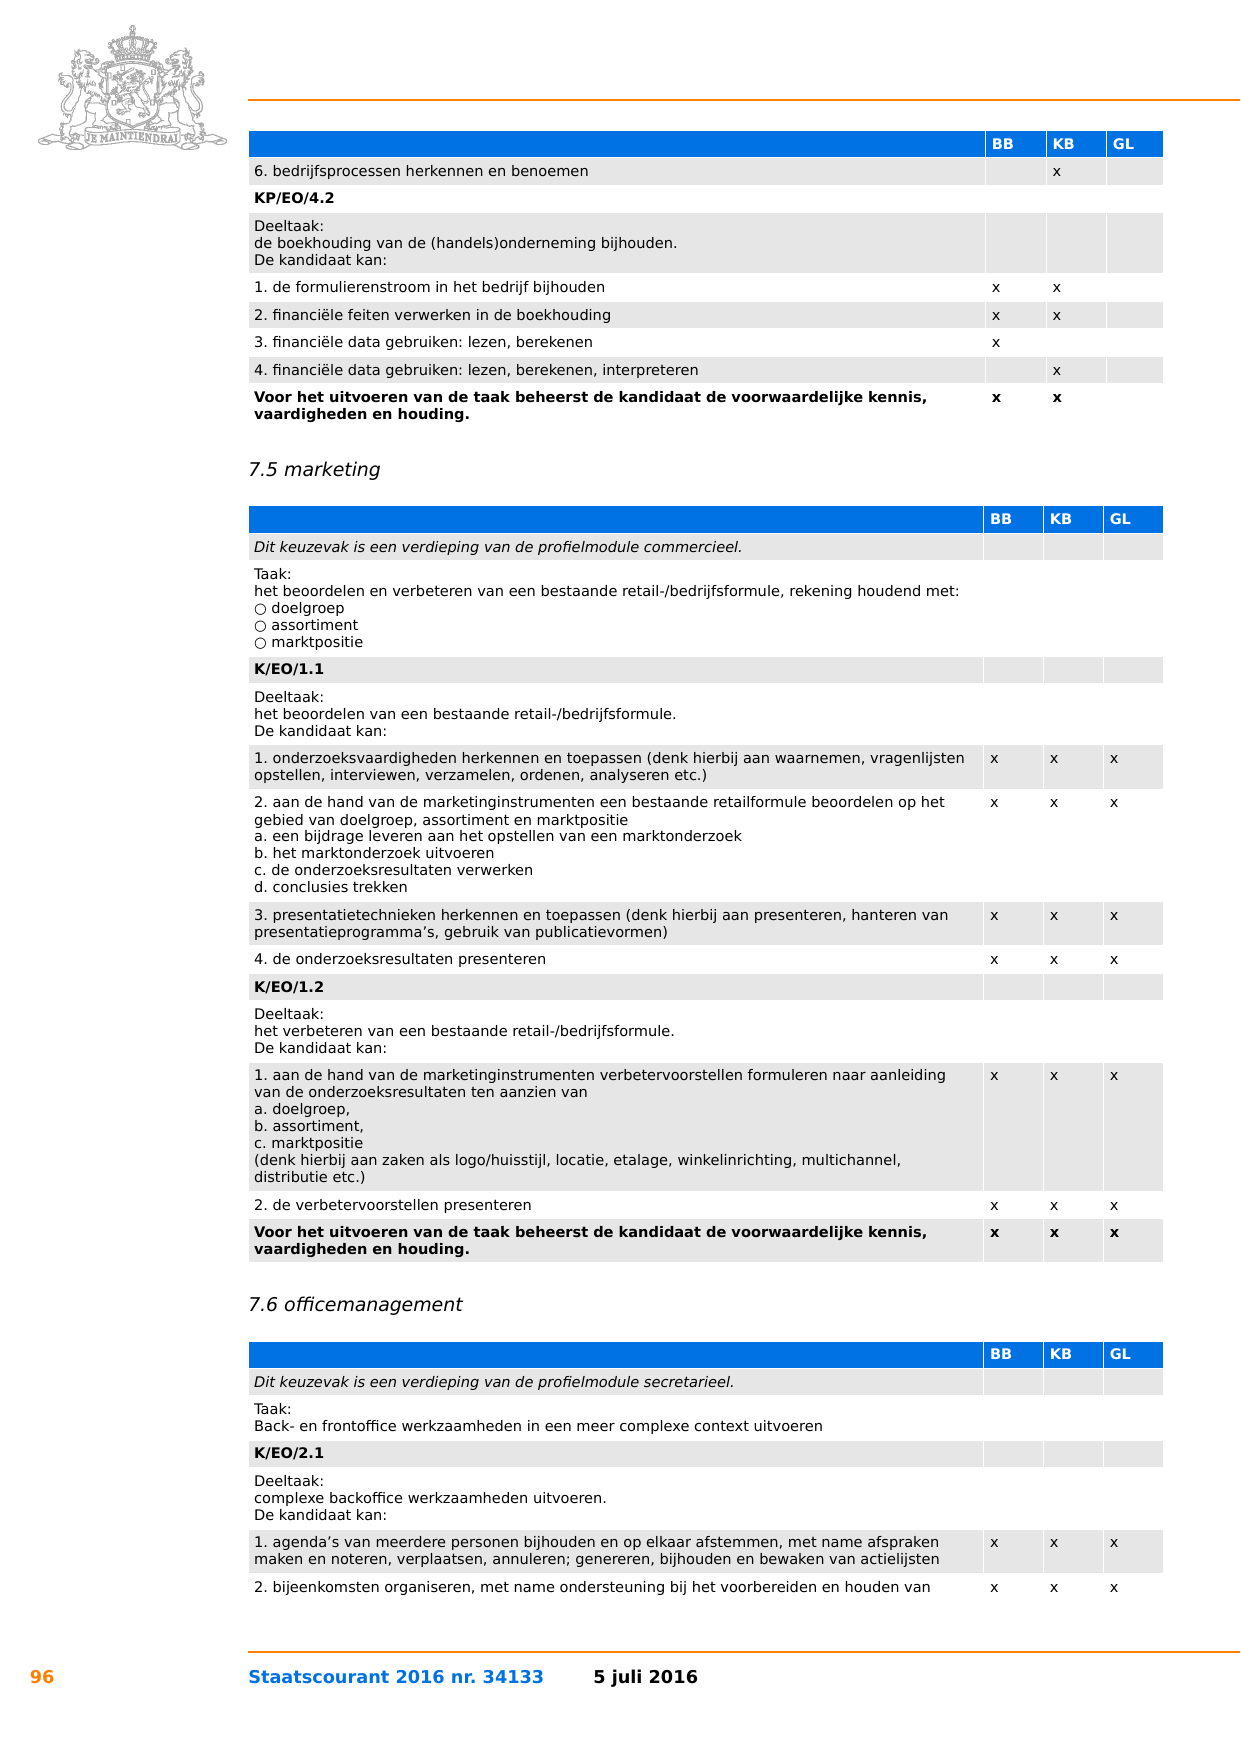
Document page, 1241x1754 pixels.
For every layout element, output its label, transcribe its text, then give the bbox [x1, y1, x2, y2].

table_cell [1044, 561, 1103, 656]
table_cell x [984, 790, 1043, 901]
table_cell x [1044, 745, 1103, 789]
table_cell K/EO/1.2 [249, 974, 983, 1000]
table_cell [1104, 1396, 1163, 1440]
table_cell Deeltaak: het beoordelen van een bestaande retail-/bedrijfsformule. De kandidaat kan: [249, 684, 983, 744]
table_cell Deeltaak: de boekhouding van de (handels)onderneming bijhouden. De kandidaat kan: [249, 213, 985, 273]
table_header BB [984, 506, 1043, 533]
table_cell [1107, 302, 1163, 328]
table_cell x [1047, 357, 1106, 383]
table_cell [1104, 684, 1163, 744]
table_cell x [984, 1574, 1043, 1600]
table_cell [1047, 213, 1106, 273]
table_cell [984, 1468, 1043, 1528]
table_cell 3. presentatietechnieken herkennen en toepassen (denk hierbij aan presenteren, hanteren van presentatieprogramma’s, gebruik van publicatievormen) [249, 902, 983, 945]
table_header BB [984, 1342, 1043, 1368]
table_cell [1104, 657, 1163, 683]
table_cell x [1044, 1063, 1103, 1191]
table_cell [986, 186, 1046, 212]
table_cell x [986, 384, 1046, 427]
table_header KB [1047, 131, 1106, 157]
table_cell [986, 357, 1046, 383]
table_cell [984, 1369, 1043, 1395]
table_cell x [1044, 1530, 1103, 1573]
table_cell x [1044, 790, 1103, 901]
table_cell [1047, 329, 1106, 356]
table_cell x [1047, 275, 1106, 301]
table_cell x [984, 946, 1043, 973]
table_cell 2. aan de hand van de marketinginstrumenten een bestaande retailformule beoordelen op het gebied van doelgroep, assortiment en marktpositie a. een bijdrage leveren aan het opstellen van een marktonderzoek b. het marktonderzoek uitvoeren c. de onderzoeksresultaten verwerken d. conclusies trekken [249, 790, 983, 901]
table_cell [984, 1441, 1043, 1467]
table_cell Dit keuzevak is een verdieping van de profielmodule commercieel. [249, 534, 983, 560]
table_cell [1107, 384, 1163, 427]
table_cell x [1044, 902, 1103, 945]
picture [38, 25, 227, 150]
table_cell Taak: het beoordelen en verbeteren van een bestaande retail-/bedrijfsformule, rekening houdend met: ○ doelgroep ○ assortiment ○ marktpositie [249, 561, 983, 656]
table_cell [1107, 275, 1163, 301]
table_cell [984, 684, 1043, 744]
table_cell x [1047, 158, 1106, 185]
table_cell x [986, 302, 1046, 328]
table_cell [1107, 329, 1163, 356]
table_cell KP/EO/4.2 [249, 186, 985, 212]
table_cell [1107, 213, 1163, 273]
table_cell 1. de formulierenstroom in het bedrijf bijhouden [249, 275, 985, 301]
table_cell [1107, 158, 1163, 185]
table_cell x [1047, 302, 1106, 328]
subtitle 7.6 officemanagement [248, 1293, 1163, 1316]
table_cell x [1104, 1219, 1163, 1262]
table_cell x [1104, 790, 1163, 901]
table_cell x [1104, 1063, 1163, 1191]
table_cell [1044, 1396, 1103, 1440]
table_cell [1047, 186, 1106, 212]
table_cell 1. onderzoeksvaardigheden herkennen en toepassen (denk hierbij aan waarnemen, vragenlijsten opstellen, interviewen, verzamelen, ordenen, analyseren etc.) [249, 745, 983, 789]
table_cell [984, 1396, 1043, 1440]
table_cell [1104, 1001, 1163, 1061]
table_cell 2. financiële feiten verwerken in de boekhouding [249, 302, 985, 328]
table_cell [1107, 186, 1163, 212]
table_header BB [986, 131, 1046, 157]
table_cell [1044, 684, 1103, 744]
table_header [249, 131, 985, 157]
table_cell 1. agenda’s van meerdere personen bijhouden en op elkaar afstemmen, met name afspraken maken en noteren, verplaatsen, annuleren; genereren, bijhouden en bewaken van actielijsten [249, 1530, 983, 1573]
table_cell Taak: Back- en frontoffice werkzaamheden in een meer complexe context uitvoeren [249, 1396, 983, 1440]
table_cell x [1044, 1574, 1103, 1600]
table_cell [1044, 1468, 1103, 1528]
table_cell [984, 561, 1043, 656]
table_cell Deeltaak: complexe backoffice werkzaamheden uitvoeren. De kandidaat kan: [249, 1468, 983, 1528]
table_cell x [984, 1219, 1043, 1262]
table_cell 2. de verbetervoorstellen presenteren [249, 1192, 983, 1218]
table_cell x [986, 329, 1046, 356]
table_cell x [1047, 384, 1106, 427]
table_cell [1044, 1369, 1103, 1395]
table_cell Voor het uitvoeren van de taak beheerst de kandidaat de voorwaardelijke kennis, vaardigheden en houding. [249, 384, 985, 427]
table_cell [1044, 974, 1103, 1000]
table_cell [986, 213, 1046, 273]
table_cell [1107, 357, 1163, 383]
table_cell 2. bijeenkomsten organiseren, met name ondersteuning bij het voorbereiden en houden van [249, 1574, 983, 1600]
table_cell x [984, 1530, 1043, 1573]
table_cell x [984, 1063, 1043, 1191]
table_cell [1044, 657, 1103, 683]
table_header GL [1104, 1342, 1163, 1368]
table_cell [1044, 1001, 1103, 1061]
table_header GL [1104, 506, 1163, 533]
table_cell [1104, 561, 1163, 656]
table_header [249, 1342, 983, 1368]
table_cell x [1104, 1574, 1163, 1600]
table_cell K/EO/2.1 [249, 1441, 983, 1467]
table_cell [984, 974, 1043, 1000]
table_cell x [986, 275, 1046, 301]
table_cell [984, 657, 1043, 683]
table_cell [986, 158, 1046, 185]
table_cell [1104, 974, 1163, 1000]
table_cell K/EO/1.1 [249, 657, 983, 683]
table_cell x [1104, 1192, 1163, 1218]
table_cell 1. aan de hand van de marketinginstrumenten verbetervoorstellen formuleren naar aanleiding van de onderzoeksresultaten ten aanzien van a. doelgroep, b. assortiment, c. marktpositie (denk hierbij aan zaken als logo/huisstijl, locatie, etalage, winkelinrichting, multichannel, distributie etc.) [249, 1063, 983, 1191]
table_cell x [1104, 1530, 1163, 1573]
table_cell Deeltaak: het verbeteren van een bestaande retail-/bedrijfsformule. De kandidaat kan: [249, 1001, 983, 1061]
table_cell x [1104, 745, 1163, 789]
subtitle 7.5 marketing [248, 458, 1163, 480]
table_cell Voor het uitvoeren van de taak beheerst de kandidaat de voorwaardelijke kennis, vaardigheden en houding. [249, 1219, 983, 1262]
table_cell x [1104, 946, 1163, 973]
table_cell x [1104, 902, 1163, 945]
table_cell [1044, 534, 1103, 560]
table_cell 3. financiële data gebruiken: lezen, berekenen [249, 329, 985, 356]
table_cell [1104, 1441, 1163, 1467]
table_cell x [1044, 1192, 1103, 1218]
table_header KB [1044, 1342, 1103, 1368]
table_cell [1044, 1441, 1103, 1467]
table_header [249, 506, 983, 533]
table_cell [984, 534, 1043, 560]
table_cell x [984, 745, 1043, 789]
table_cell x [1044, 946, 1103, 973]
table_cell 6. bedrijfsprocessen herkennen en benoemen [249, 158, 985, 185]
table_cell 4. de onderzoeksresultaten presenteren [249, 946, 983, 973]
table_cell Dit keuzevak is een verdieping van de profielmodule secretarieel. [249, 1369, 983, 1395]
table_cell x [984, 902, 1043, 945]
table_cell [984, 1001, 1043, 1061]
table_header GL [1107, 131, 1163, 157]
table_header KB [1044, 506, 1103, 533]
table_cell 4. financiële data gebruiken: lezen, berekenen, interpreteren [249, 357, 985, 383]
table_cell [1104, 1369, 1163, 1395]
table_cell x [984, 1192, 1043, 1218]
table_cell [1104, 1468, 1163, 1528]
table_cell x [1044, 1219, 1103, 1262]
table_cell [1104, 534, 1163, 560]
